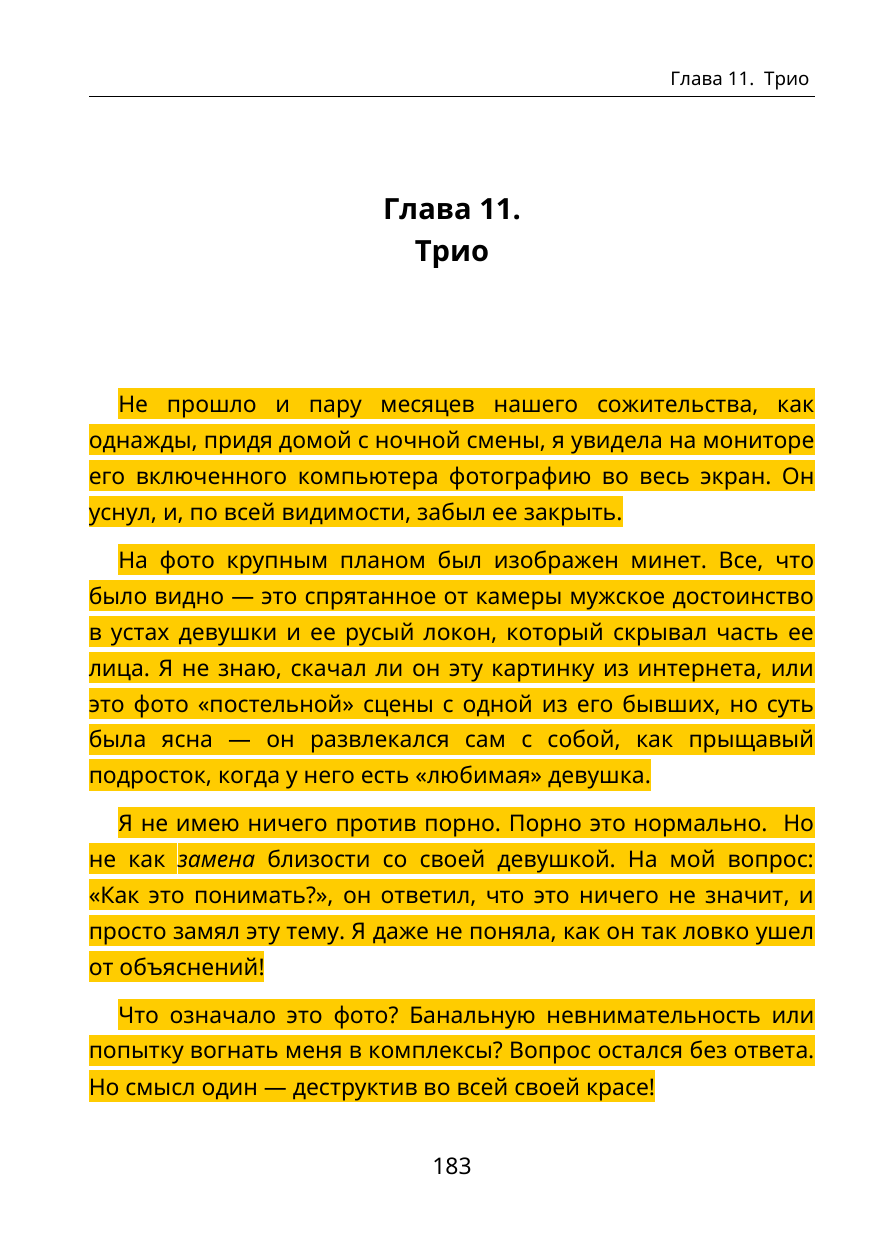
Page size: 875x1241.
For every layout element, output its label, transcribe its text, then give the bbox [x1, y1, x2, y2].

text На фото крупным планом был изображен минет. Все, что было видно — это спрятанное от камеры мужское достоинство в устах девушки и ее русый локон, который скрывал часть ее лица. Я не знаю, скачал ли он эту картинку из интернета, или это фото «постельной» сцены с одной из его бывших, но суть была ясна — он развлекался сам с собой, как прыщавый подросток, когда у него есть «любимая» девушка. [88, 544, 815, 791]
subtitle Глава 11. Трио [88, 185, 815, 270]
text Что означало это фото? Банальную невнимательность или попытку вогнать меня в комплексы? Вопрос остался без ответа. Но смысл один — деструктив во всей своей красе! [88, 998, 815, 1102]
text Не прошло и пару месяцев нашего сожительства, как однажды, придя домой с ночной смены, я увидела на мониторе его включенного компьютера фотографию во весь экран. Он уснул, и, по всей видимости, забыл ее закрыть. [88, 388, 815, 527]
text Я не имею ничего против порно. Порно это нормально. Но не как замена близости со своей девушкой. На мой вопрос: «Как это понимать?», он ответил, что это ничего не значит, и просто замял эту тему. Я даже не поняла, как он так ловко ушел от объяснений! [88, 807, 815, 982]
